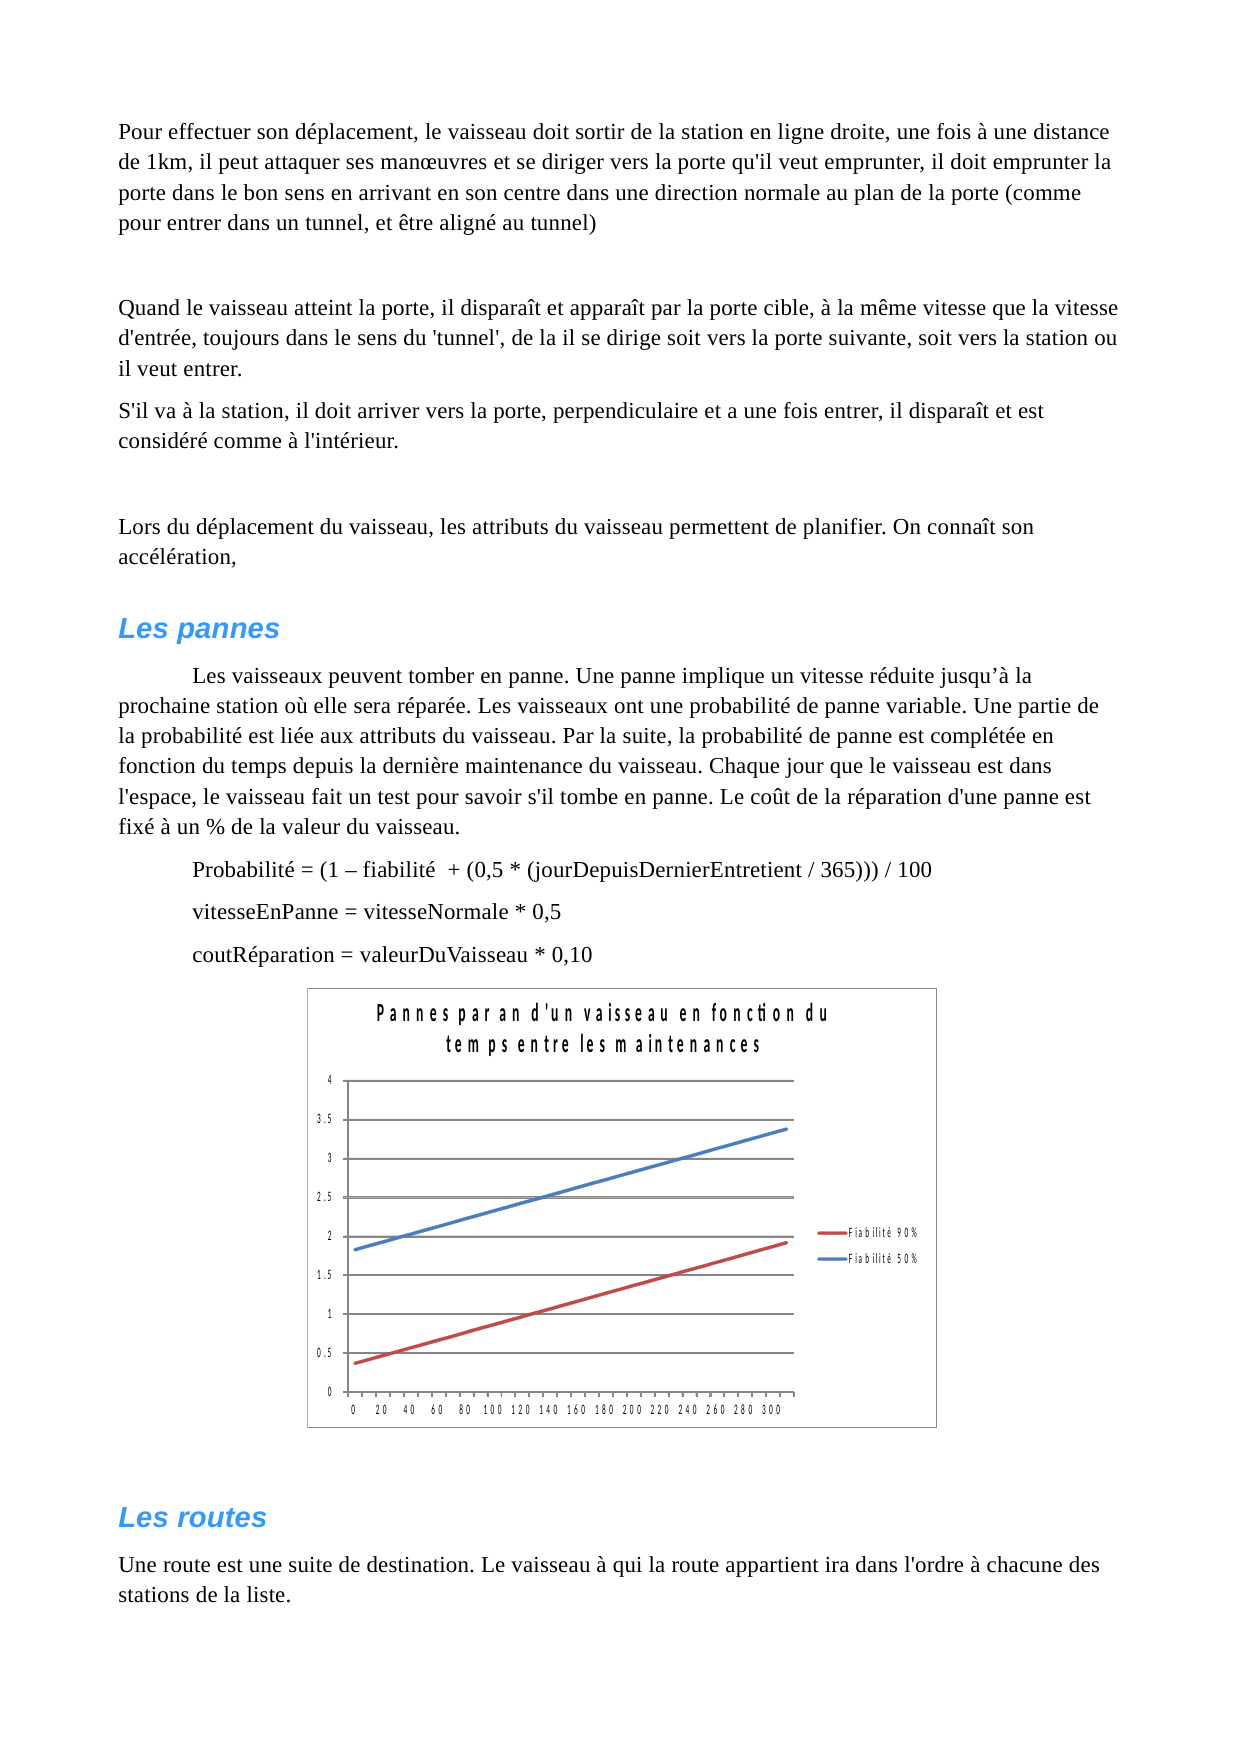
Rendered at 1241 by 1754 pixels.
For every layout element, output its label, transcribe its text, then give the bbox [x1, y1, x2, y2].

text S'il va à la station, il doit arriver vers la porte, perpendiculaire et a une fois entrer, il disparaît et est considéré comme à l'intérieur. [118, 397, 1122, 454]
text Une route est une suite de destination. Le vaisseau à qui la route appartient ira dans l'ordre à chacune des stations de la liste. [118, 1551, 1122, 1607]
text Les vaisseaux peuvent tomber en panne. Une panne implique un vitesse réduite jusqu’à la prochaine station où elle sera réparée. Les vaisseaux ont une probabilité de panne variable. Une partie de la probabilité est liée aux attributs du vaisseau. Par la suite, la probabilité de panne est complétée en fonction du temps depuis la dernière maintenance du vaisseau. Chaque jour que le vaisseau est dans l'espace, le vaisseau fait un test pour savoir s'il tombe en panne. Le coût de la réparation d'une panne est fixé à un % de la valeur du vaisseau. [118, 662, 1122, 839]
subtitle Les pannes [118, 611, 1122, 644]
subtitle Les routes [118, 1500, 1122, 1533]
text Quand le vaisseau atteint la porte, il disparaît et apparaît par la porte cible, à la même vitesse que la vitesse d'entrée, toujours dans le sens du 'tunnel', de la il se dirige soit vers la porte suivante, soit vers la station ou il veut entrer. [118, 294, 1122, 381]
text vitesseEnPanne = vitesseNormale * 0,5 [118, 898, 1122, 925]
text Pour effectuer son déplacement, le vaisseau doit sortir de la station en ligne droite, une fois à une distance de 1km, il peut attaquer ses manœuvres et se diriger vers la porte qu'il veut emprunter, il doit emprunter la porte dans le bon sens en arrivant en son centre dans une direction normale au plan de la porte (comme pour entrer dans un tunnel, et être aligné au tunnel) [118, 118, 1122, 235]
text Lors du déplacement du vaisseau, les attributs du vaisseau permettent de planifier. On connaît son accélération, [118, 513, 1122, 569]
text coutRéparation = valeurDuVaisseau * 0,10 [118, 941, 1122, 967]
text Probabilité = (1 – fiabilité + (0,5 * (jourDepuisDernierEntretient / 365))) / 100 [118, 856, 1122, 882]
